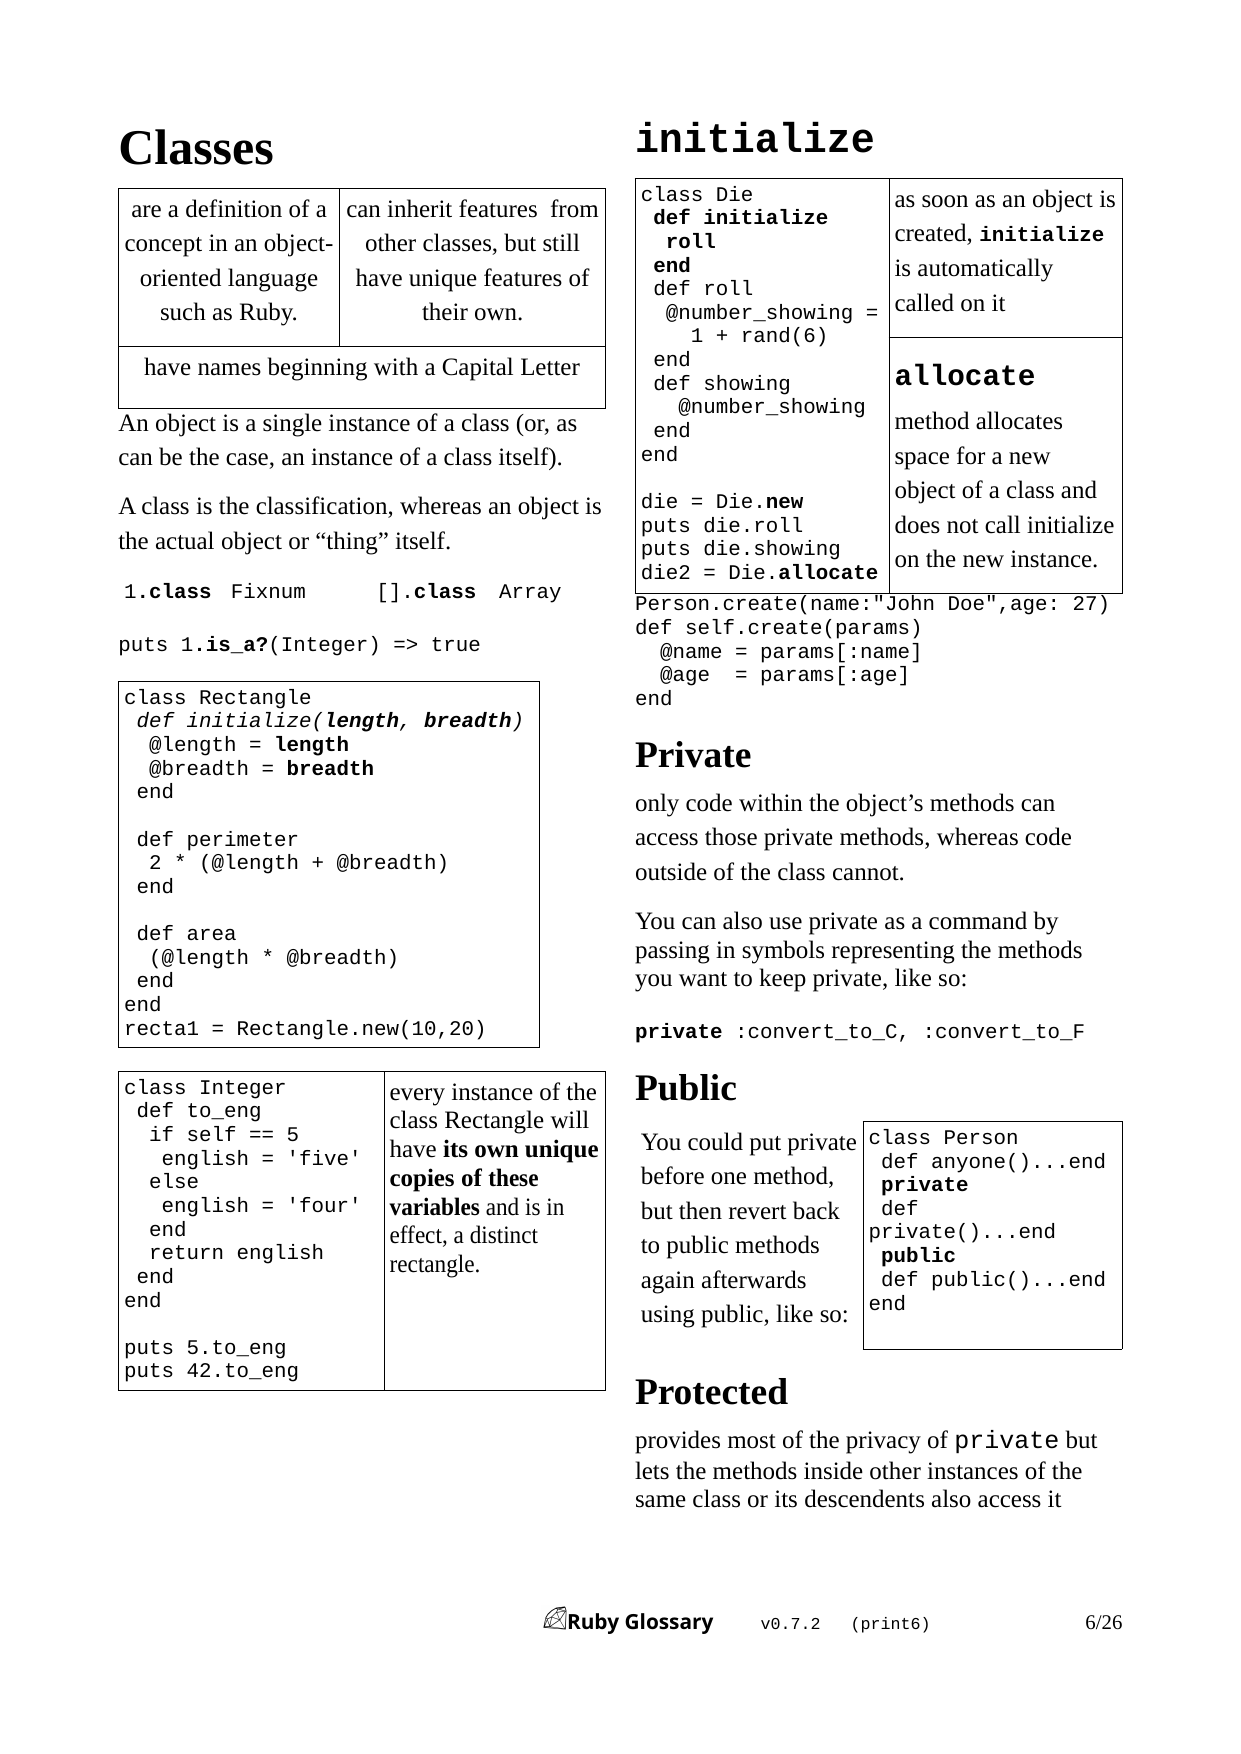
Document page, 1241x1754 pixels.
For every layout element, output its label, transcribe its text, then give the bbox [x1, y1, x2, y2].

text @name = params[:name] [635, 641, 1122, 664]
text provides most of the privacy of private but lets the methods inside other instances of the same class or its descendents also access it [635, 1425, 1122, 1513]
table_header every instance of the class Rectangle will have its own unique copies of these variables and is in effect, a distinct rectangle. [385, 1072, 605, 1390]
table_header [].class [370, 575, 493, 610]
table_header are a definition of a concept in an object-oriented language such as Ruby. [119, 189, 339, 346]
text private :convert_to_C, :convert_to_F [635, 1021, 1122, 1045]
table_cell allocate method allocates space for a new object of a class and does not call initialize on the new instance. [890, 338, 1122, 593]
text You can also use private as a command by passing in symbols representing the methods you want to keep private, like so: [635, 906, 1122, 992]
subtitle Protected [635, 1369, 1122, 1412]
table_cell have names beginning with a Capital Letter [119, 347, 605, 408]
picture [541, 1605, 567, 1630]
text puts 1.is_a?(Integer) => true [118, 634, 605, 657]
text @age = params[:age] [635, 664, 1122, 688]
text end [635, 688, 1122, 712]
text A class is the classification, whereas an object is the actual object or “thing” itself. [118, 491, 605, 554]
subtitle Classes [118, 118, 605, 176]
text only code within the object’s methods can access those private methods, whereas code outside of the class cannot. [635, 788, 1122, 886]
subtitle Public [635, 1066, 1122, 1109]
table_header class Integer def to_eng if self == 5 english = 'five' else english = 'four' end return english end end puts 5.to_eng puts 42.to_eng [119, 1072, 384, 1390]
table_header class Person def anyone()...end private def private()...end public def public()...end end [864, 1122, 1122, 1348]
subtitle Private [635, 732, 1122, 776]
table_header 1.class [118, 575, 225, 610]
table_header Fixnum [225, 575, 370, 610]
text An object is a single instance of a class (or, as can be the case, an instance of a class itself). [118, 409, 605, 471]
table_header Array [493, 575, 571, 610]
text def self.create(params) [635, 617, 1122, 641]
table_header class Die def initialize roll end def roll @number_showing = 1 + rand(6) end def showing @number_showing end end die = Die.new puts die.roll puts die.showing die2 = Die.allocate [636, 179, 889, 593]
text Person.create(name:"John Doe",age: 27) [635, 594, 1122, 617]
table_header can inherit features from other classes, but still have unique features of their own. [340, 189, 605, 346]
table_header class Rectangle def initialize(length, breadth) @length = length @breadth = breadth end def perimeter 2 * (@length + @breadth) end def area (@length * @breadth) end end recta1 = Rectangle.new(10,20) [119, 682, 539, 1047]
subtitle initialize [635, 118, 1122, 165]
table_header You could put private before one method, but then revert back to public methods again afterwards using public, like so: [635, 1121, 863, 1348]
table_header as soon as an object is created, initialize is automatically called on it [890, 179, 1122, 337]
